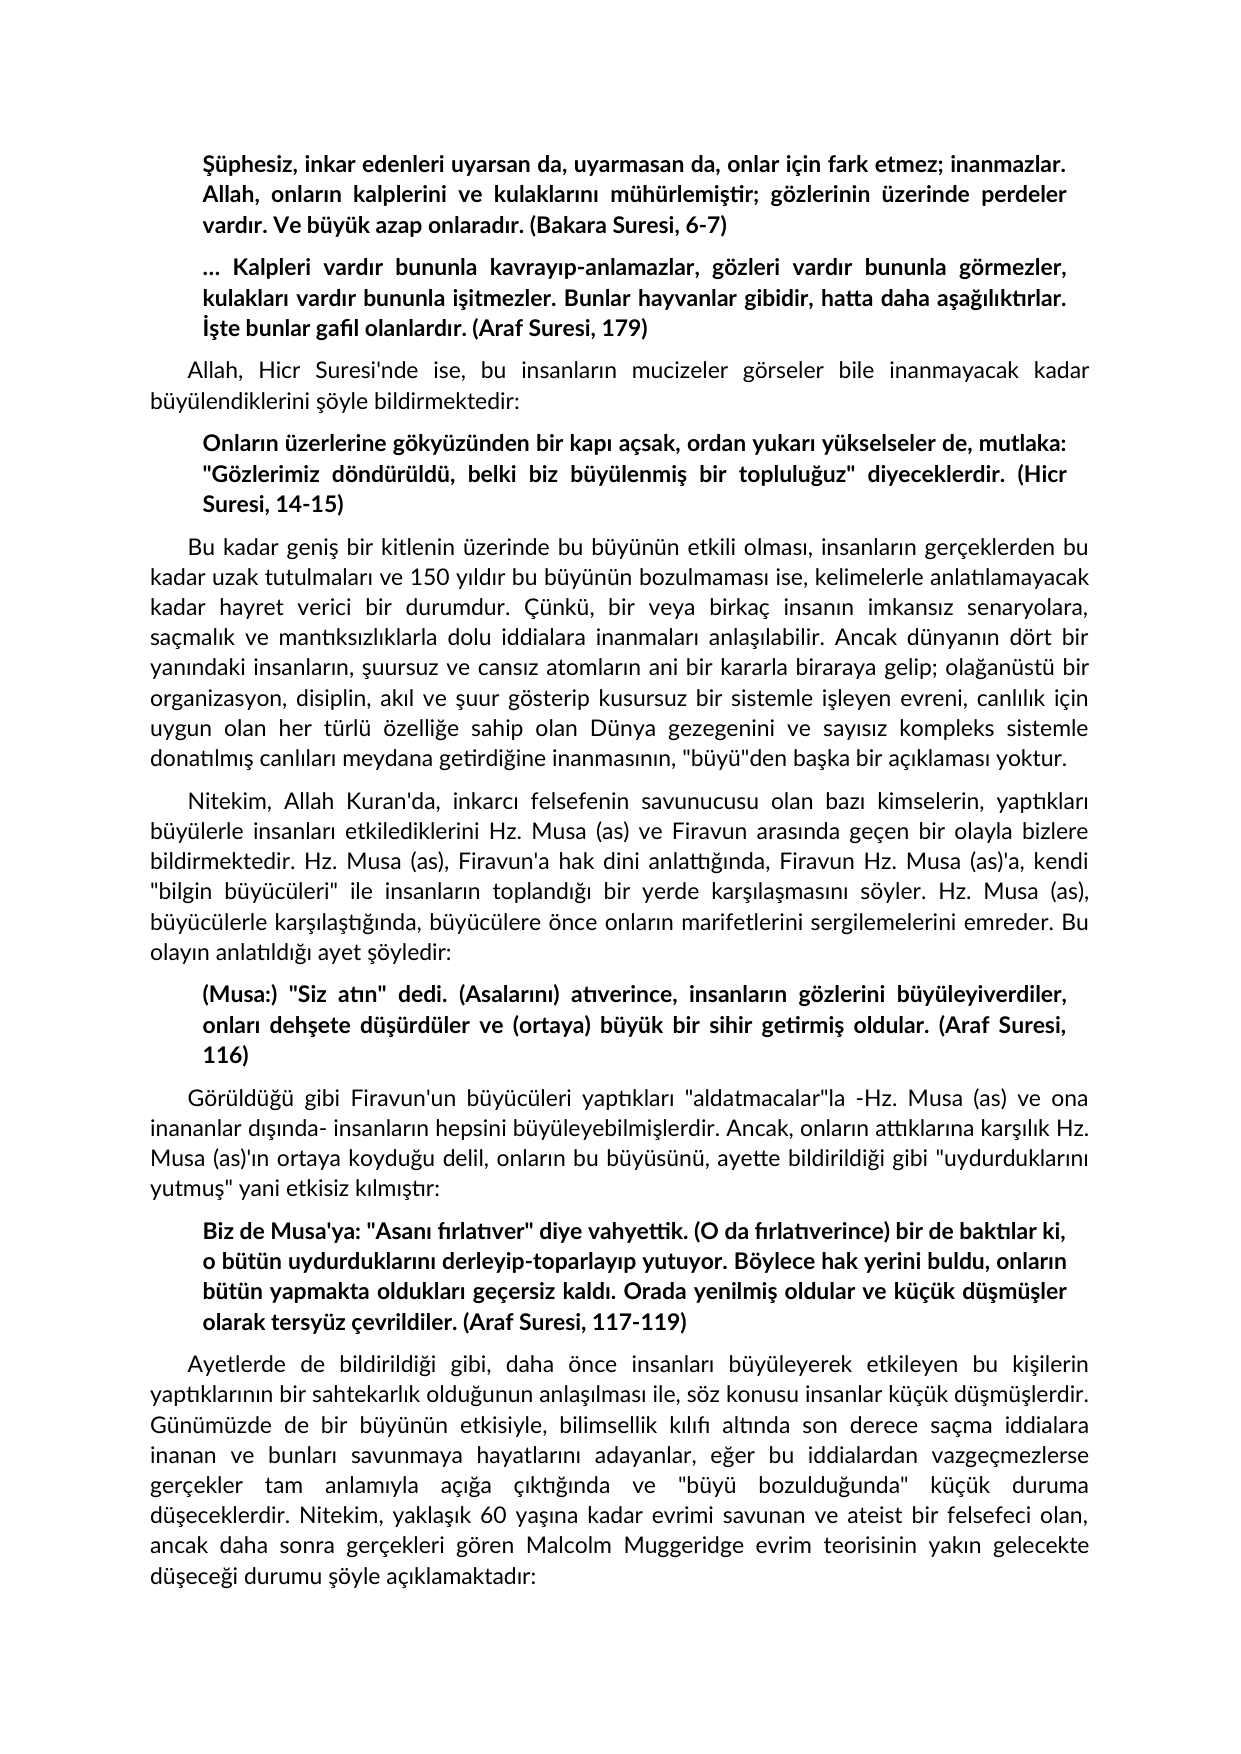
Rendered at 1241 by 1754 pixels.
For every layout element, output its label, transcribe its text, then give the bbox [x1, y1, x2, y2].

text Ayetlerde de bildirildiği gibi, daha önce insanları büyüleyerek etkileyen bu kişilerin yaptıklarının bir sahtekarlık olduğunun anlaşılması ile, söz konusu insanlar küçük düşmüşlerdir. Günümüzde de bir büyünün etkisiyle, bilimsellik kılıfı altında son derece saçma iddialara inanan ve bunları savunmaya hayatlarını adayanlar, eğer bu iddialardan vazgeçmezlerse gerçekler tam anlamıyla açığa çıktığında ve "büyü bozulduğunda" küçük duruma düşeceklerdir. Nitekim, yaklaşık 60 yaşına kadar evrimi savunan ve ateist bir felsefeci olan, ancak daha sonra gerçekleri gören Malcolm Muggeridge evrim teorisinin yakın gelecekte düşeceği durumu şöyle açıklamaktadır: [150, 1350, 1090, 1589]
text (Musa:) "Siz atın" dedi. (Asalarını) atıverince, insanların gözlerini büyüleyiverdiler, onları dehşete düşürdüler ve (ortaya) büyük bir sihir getirmiş oldular. (Araf Suresi, 116) [202, 980, 1068, 1068]
text Onların üzerlerine gökyüzünden bir kapı açsak, ordan yukarı yükselseler de, mutlaka: "Gözlerimiz döndürüldü, belki biz büyülenmiş bir topluluğuz" diyeceklerdir. (Hicr Suresi, 14-15) [202, 429, 1068, 517]
text … Kalpleri vardır bununla kavrayıp-anlamazlar, gözleri vardır bununla görmezler, kulakları vardır bununla işitmezler. Bunlar hayvanlar gibidir, hatta daha aşağılıktırlar. İşte bunlar gafil olanlardır. (Araf Suresi, 179) [202, 253, 1068, 341]
text Bu kadar geniş bir kitlenin üzerinde bu büyünün etkili olması, insanların gerçeklerden bu kadar uzak tutulmaları ve 150 yıldır bu büyünün bozulmaması ise, kelimelerle anlatılamayacak kadar hayret verici bir durumdur. Çünkü, bir veya birkaç insanın imkansız senaryolara, saçmalık ve mantıksızlıklarla dolu iddialara inanmaları anlaşılabilir. Ancak dünyanın dört bir yanındaki insanların, şuursuz ve cansız atomların ani bir kararla biraraya gelip; olağanüstü bir organizasyon, disiplin, akıl ve şuur gösterip kusursuz bir sistemle işleyen evreni, canlılık için uygun olan her türlü özelliğe sahip olan Dünya gezegenini ve sayısız kompleks sistemle donatılmış canlıları meydana getirdiğine inanmasının, "büyü"den başka bir açıklaması yoktur. [150, 532, 1090, 771]
text Allah, Hicr Suresi'nde ise, bu insanların mucizeler görseler bile inanmayacak kadar büyülendiklerini şöyle bildirmektedir: [150, 356, 1090, 414]
text Şüphesiz, inkar edenleri uyarsan da, uyarmasan da, onlar için fark etmez; inanmazlar. Allah, onların kalplerini ve kulaklarını mühürlemiştir; gözlerinin üzerinde perdeler vardır. Ve büyük azap onlaradır. (Bakara Suresi, 6-7) [202, 150, 1068, 238]
text Biz de Musa'ya: "Asanı fırlatıver" diye vahyettik. (O da fırlatıverince) bir de baktılar ki, o bütün uydurduklarını derleyip-toparlayıp yutuyor. Böylece hak yerini buldu, onların bütün yapmakta oldukları geçersiz kaldı. Orada yenilmiş oldular ve küçük düşmüşler olarak tersyüz çevrildiler. (Araf Suresi, 117-119) [202, 1217, 1068, 1335]
text Görüldüğü gibi Firavun'un büyücüleri yaptıkları "aldatmacalar"la -Hz. Musa (as) ve ona inananlar dışında- insanların hepsini büyüleyebilmişlerdir. Ancak, onların attıklarına karşılık Hz. Musa (as)'ın ortaya koyduğu delil, onların bu büyüsünü, ayette bildirildiği gibi "uydurduklarını yutmuş" yani etkisiz kılmıştır: [150, 1083, 1090, 1201]
text Nitekim, Allah Kuran'da, inkarcı felsefenin savunucusu olan bazı kimselerin, yaptıkları büyülerle insanları etkilediklerini Hz. Musa (as) ve Firavun arasında geçen bir olayla bizlere bildirmektedir. Hz. Musa (as), Firavun'a hak dini anlattığında, Firavun Hz. Musa (as)'a, kendi "bilgin büyücüleri" ile insanların toplandığı bir yerde karşılaşmasını söyler. Hz. Musa (as), büyücülerle karşılaştığında, büyücülere önce onların marifetlerini sergilemelerini emreder. Bu olayın anlatıldığı ayet şöyledir: [150, 786, 1090, 965]
